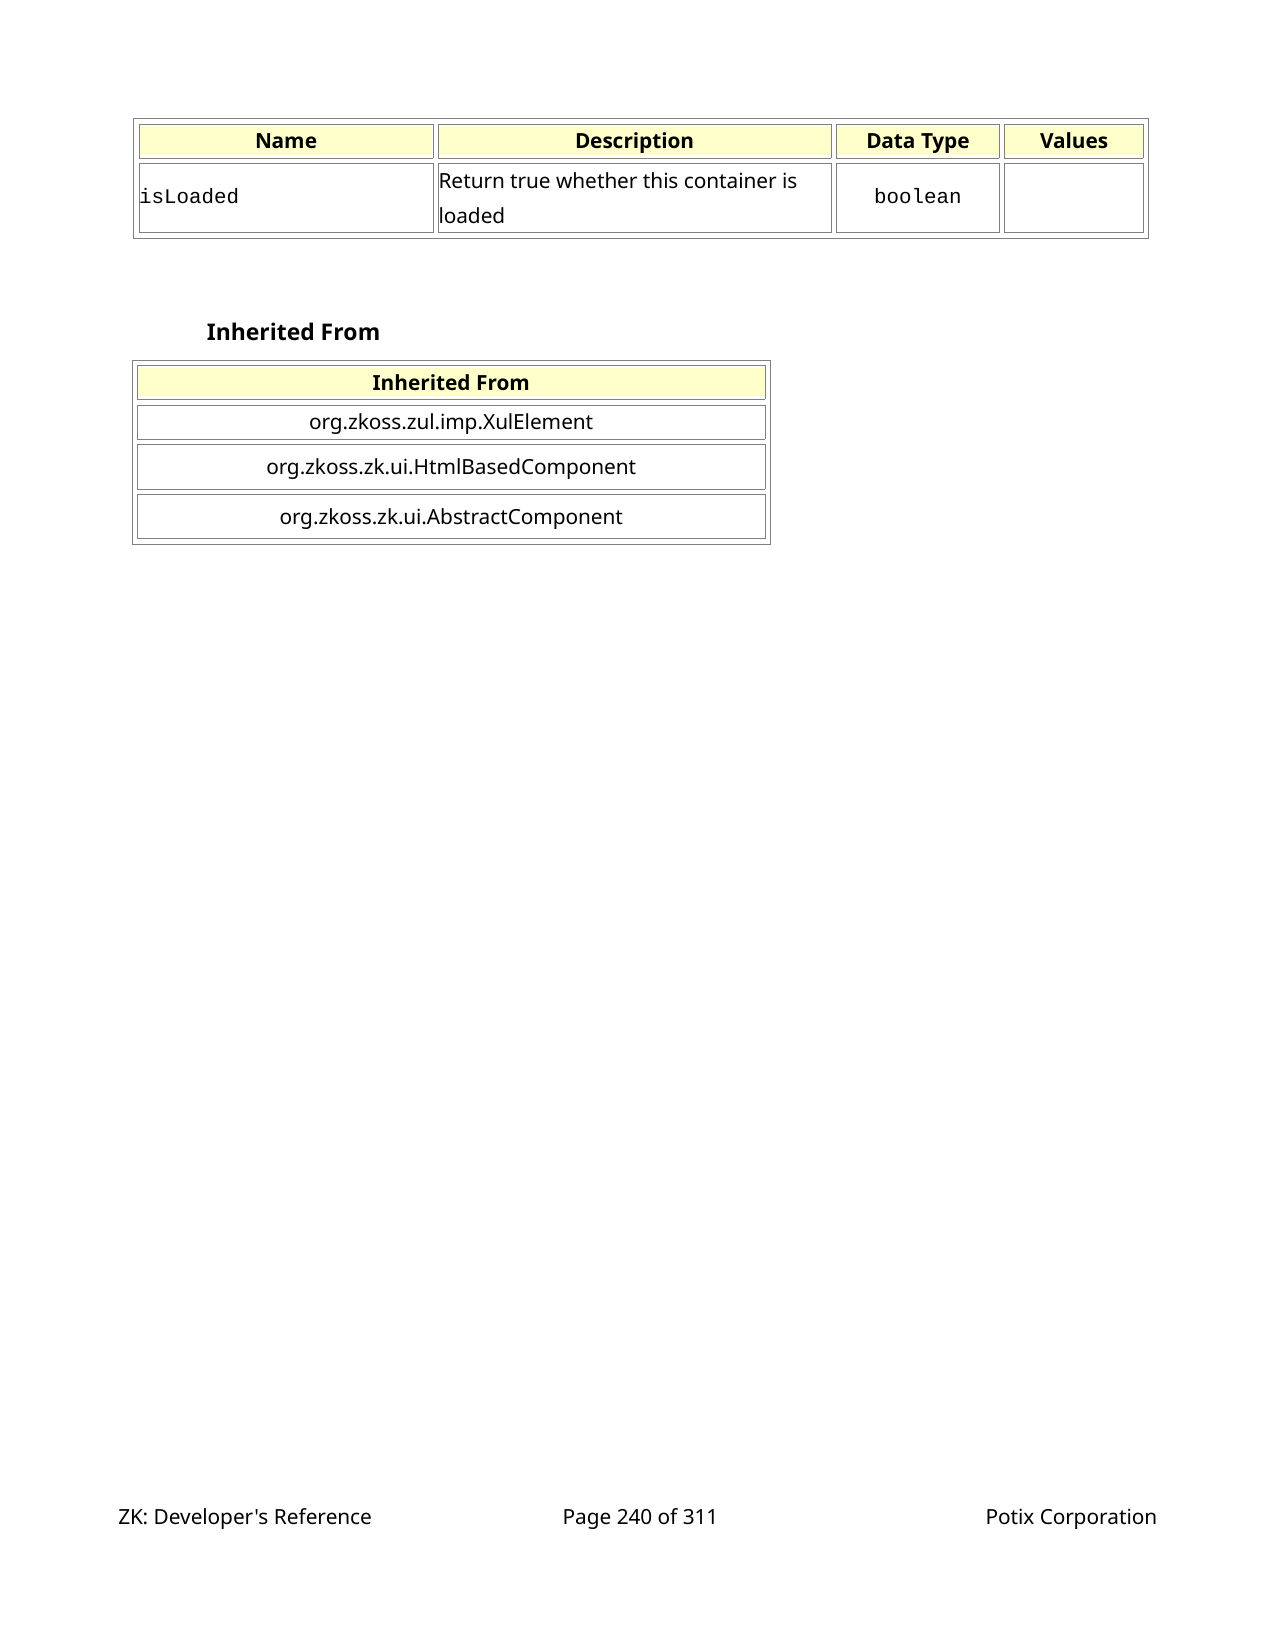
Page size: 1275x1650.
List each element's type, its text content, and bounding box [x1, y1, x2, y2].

table_header Inherited From [134, 361, 768, 399]
table_cell boolean [834, 158, 1002, 232]
table_cell [1002, 158, 1146, 232]
table_cell isLoaded [136, 158, 435, 232]
table_cell org.zkoss.zk.ui.AbstractComponent [134, 489, 768, 538]
table_header Name [136, 119, 435, 158]
table_cell Return true whether this container is loaded [435, 158, 833, 232]
table_header Description [435, 119, 833, 158]
table_cell org.zkoss.zul.imp.XulElement [134, 399, 768, 439]
table_cell [1005, 164, 1143, 232]
subtitle Inherited From [207, 316, 1157, 347]
table_cell org.zkoss.zk.ui.HtmlBasedComponent [134, 439, 768, 488]
table_header Data Type [834, 119, 1002, 158]
table_header Values [1002, 119, 1146, 158]
